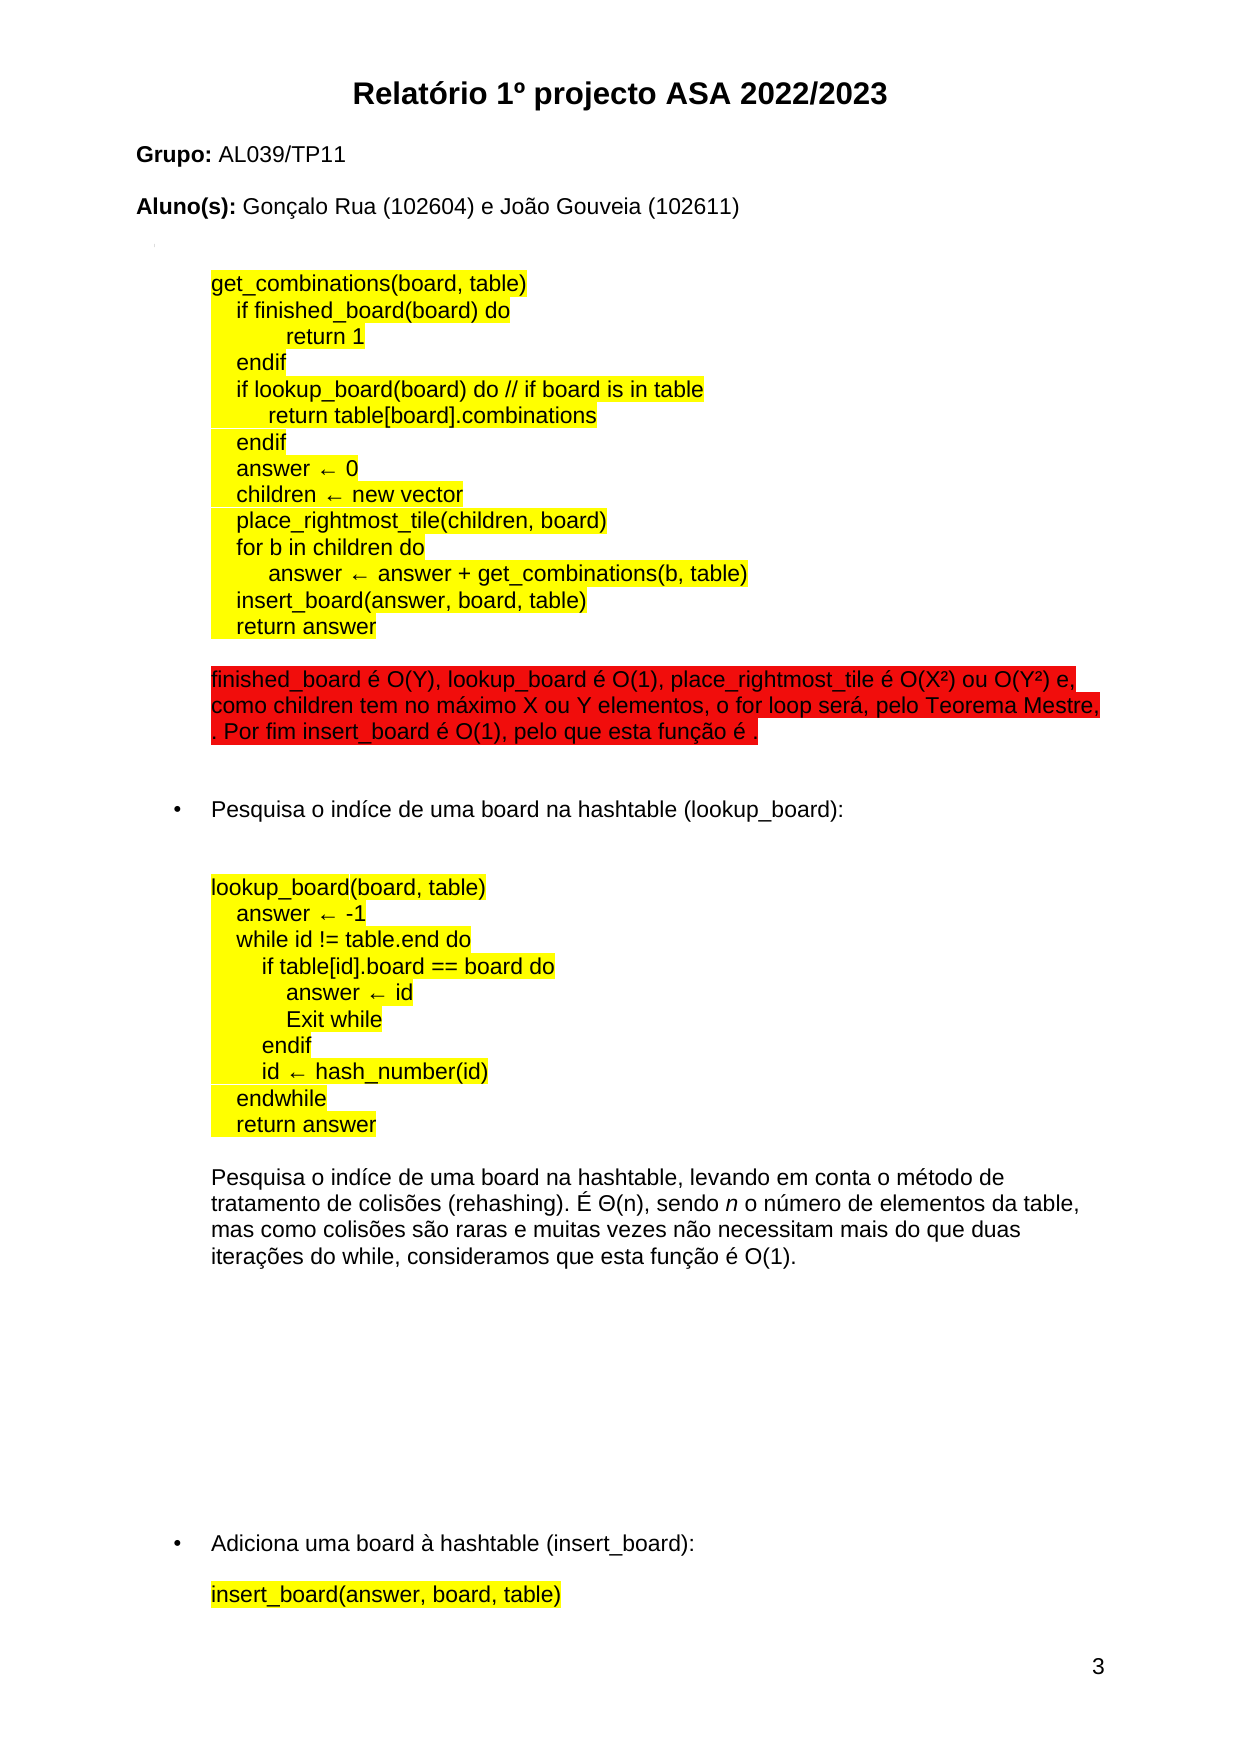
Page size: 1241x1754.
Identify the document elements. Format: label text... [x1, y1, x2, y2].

list insert_board(answer, board, table) [173, 1581, 1104, 1608]
list lookup_board(board, table) answer ← -1 while id != table.end do if table[id].board == board do answer ← id Exit while endif id ← hash_number(id) endwhile return answer Pesquisa o indíce de uma board na hashtable, levando em conta o método de tratamento de colisões (rehashing). É Θ(n), sendo n o número de elementos da table, mas como colisões são raras e muitas vezes não necessitam mais do que duas iterações do while, consideramos que esta função é O(1). [173, 847, 1104, 1269]
list Adiciona uma board à hashtable (insert_board): [173, 1530, 1104, 1556]
list Pesquisa o indíce de uma board na hashtable (lookup_board): [173, 796, 1104, 822]
list get_combinations(board, table) if finished_board(board) do return 1 endif if lookup_board(board) do // if board is in table return table[board].combinations endif answer ← 0 children ← new vector place_rightmost_tile(children, board) for b in children do answer ← answer + get_combinations(b, table) insert_board(answer, board, table) return answer finished_board é O(Y), lookup_board é O(1), place_rightmost_tile é O(X²) ou O(Y²) e, como children tem no máximo X ou Y elementos, o for loop será, pelo Teorema Mestre, . Por fim insert_board é O(1), pelo que esta função é . [173, 270, 1104, 771]
